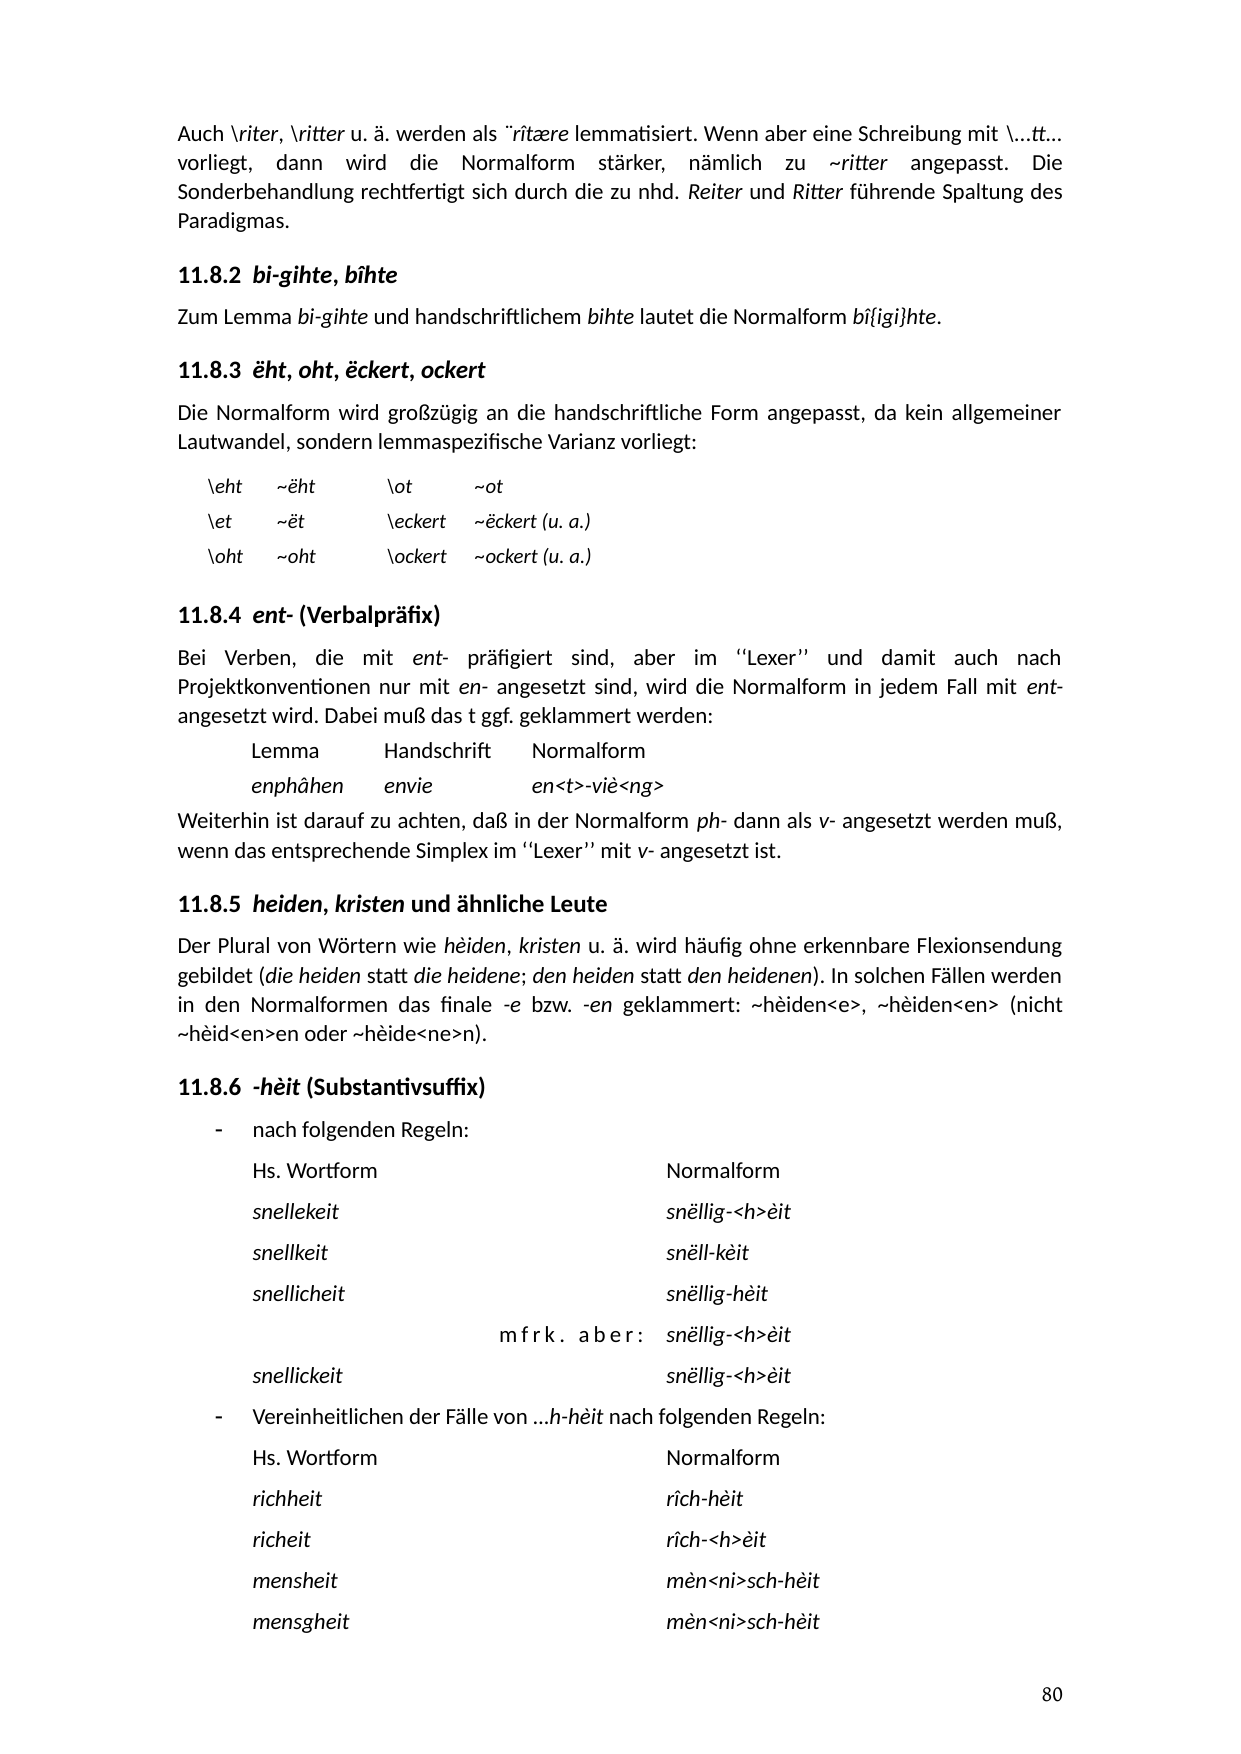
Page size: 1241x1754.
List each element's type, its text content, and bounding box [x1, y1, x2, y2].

table_cell mèn<ni>sch-hèit [655, 1600, 1074, 1636]
table_cell snellickeit [241, 1354, 655, 1395]
table_header Normalform [655, 1436, 1074, 1477]
subtitle bi-gihte, bîhte [177, 260, 1063, 289]
text Zum Lemma bi-gihte und handschriftlichem bihte lautet die Normalform bî{igi}hte. [177, 301, 1063, 331]
table_cell snellekeit [241, 1190, 655, 1231]
text Der Plural von Wörtern wie hèiden, kristen u. ä. wird häufig ohne erkennbare Flexionsendung gebildet (die heiden statt die heidene; den heiden statt den heidenen). In solchen Fällen werden in den Normalformen das finale -e bzw. -en geklammert: ~hèiden<e>, ~hèiden<en> (nicht ~hèid<en>en oder ~hèide<ne>n). [177, 931, 1063, 1047]
subtitle ent- (Verbalpräfix) [177, 600, 1063, 629]
table_cell snëll-kèit [655, 1231, 1074, 1272]
table_cell snellkeit [241, 1231, 655, 1272]
table_cell snëllig-hèit [655, 1272, 1074, 1313]
table_header \eht ~ëht \et ~ët \oht ~oht [170, 464, 349, 575]
subtitle ëht, oht, ëckert, ockert [177, 356, 1063, 385]
table_cell richheit [241, 1477, 655, 1518]
table_cell snëllig-<h>èit [655, 1354, 1074, 1395]
list nach folgenden Regeln: [215, 1114, 1063, 1143]
text Bei Verben, die mit ent- präfigiert sind, aber im ‘‘Lexer’’ und damit auch nach Projektkonventionen nur mit en- angesetzt sind, wird die Normalform in jedem Fall mit ent- angesetzt wird. Dabei muß das t ggf. geklammert werden: [177, 642, 1063, 729]
table_cell snëllig-<h>èit [655, 1313, 1074, 1354]
text Auch \riter, \ritter u. ä. werden als ¨rîtære lemmatisiert. Wenn aber eine Schreibung mit \...tt... vorliegt, dann wird die Normalform stärker, nämlich zu ~ritter angepasst. Die Sonderbehandlung rechtfertigt sich durch die zu nhd. Reiter und Ritter führende Spaltung des Paradigmas. [177, 118, 1063, 235]
table_cell snellicheit [241, 1272, 655, 1313]
table_header Hs. Wortform [241, 1436, 655, 1477]
text Lemma Handschrift Normalform [251, 735, 1063, 764]
table_header \ot ~ot \eckert ~ëckert (u. a.) \ockert ~ockert (u. a.) [350, 464, 619, 575]
table_cell mensgheit [241, 1600, 655, 1636]
table_cell mèn<ni>sch-hèit [655, 1559, 1074, 1600]
table_cell mensheit [241, 1559, 655, 1600]
table_cell rîch-hèit [655, 1477, 1074, 1518]
table_cell rîch-<h>èit [655, 1518, 1074, 1559]
text enphâhen envie en<t>-viè<ng> [251, 770, 1063, 799]
text Die Normalform wird großzügig an die handschriftliche Form angepasst, da kein allgemeiner Lautwandel, sondern lemmaspezifische Varianz vorliegt: [177, 397, 1063, 456]
table_header Normalform [655, 1149, 1074, 1190]
subtitle heiden, kristen und ähnliche Leute [177, 889, 1063, 918]
text Weiterhin ist darauf zu achten, daß in der Normalform ph- dann als v- angesetzt werden muß, wenn das entsprechende Simplex im ‘‘Lexer’’ mit v- angesetzt ist. [177, 806, 1063, 864]
table_cell snëllig-<h>èit [655, 1190, 1074, 1231]
list Vereinheitlichen der Fälle von …h-hèit nach folgenden Regeln: [215, 1401, 1063, 1430]
table_cell richeit [241, 1518, 655, 1559]
table_cell mfrk. aber: [241, 1313, 655, 1354]
table_header Hs. Wortform [241, 1149, 655, 1190]
subtitle -hèit (Substantivsuffix) [177, 1072, 1063, 1101]
